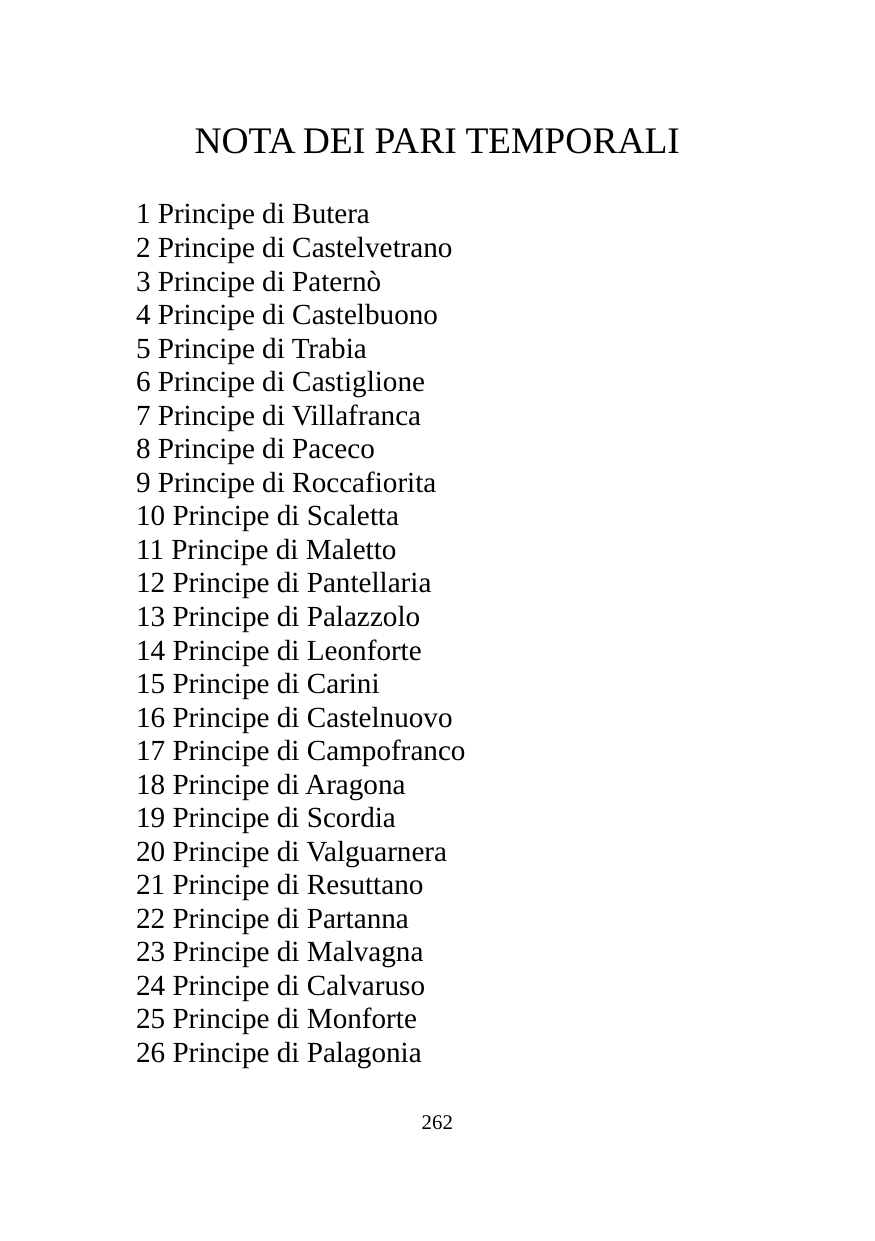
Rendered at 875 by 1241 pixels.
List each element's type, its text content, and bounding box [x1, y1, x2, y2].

text 4 Principe di Castelbuono [106, 297, 768, 331]
text 13 Principe di Palazzolo [106, 599, 768, 633]
text 2 Principe di Castelvetrano [106, 230, 768, 264]
text 23 Principe di Malvagna [106, 934, 768, 968]
text 11 Principe di Maletto [106, 532, 768, 566]
text 21 Principe di Resuttano [106, 867, 768, 901]
text 15 Principe di Carini [106, 666, 768, 700]
text 16 Principe di Castelnuovo [106, 700, 768, 733]
text 22 Principe di Partanna [106, 901, 768, 934]
text 18 Principe di Aragona [106, 767, 768, 800]
text 26 Principe di Palagonia [106, 1035, 768, 1069]
text 12 Principe di Pantellaria [106, 566, 768, 599]
text 9 Principe di Roccafiorita [106, 465, 768, 498]
text 14 Principe di Leonforte [106, 633, 768, 666]
text 25 Principe di Monforte [106, 1002, 768, 1035]
text 3 Principe di Paternò [106, 264, 768, 297]
text 5 Principe di Trabia [106, 331, 768, 364]
text 24 Principe di Calvaruso [106, 968, 768, 1002]
text 8 Principe di Paceco [106, 431, 768, 465]
text 6 Principe di Castiglione [106, 364, 768, 398]
subtitle NOTA DEI PARI TEMPORALI [106, 118, 768, 161]
text 20 Principe di Valguarnera [106, 834, 768, 867]
text 17 Principe di Campofranco [106, 733, 768, 767]
text 10 Principe di Scaletta [106, 498, 768, 532]
text 7 Principe di Villafranca [106, 398, 768, 431]
text 1 Principe di Butera [106, 197, 768, 230]
text 19 Principe di Scordia [106, 800, 768, 834]
